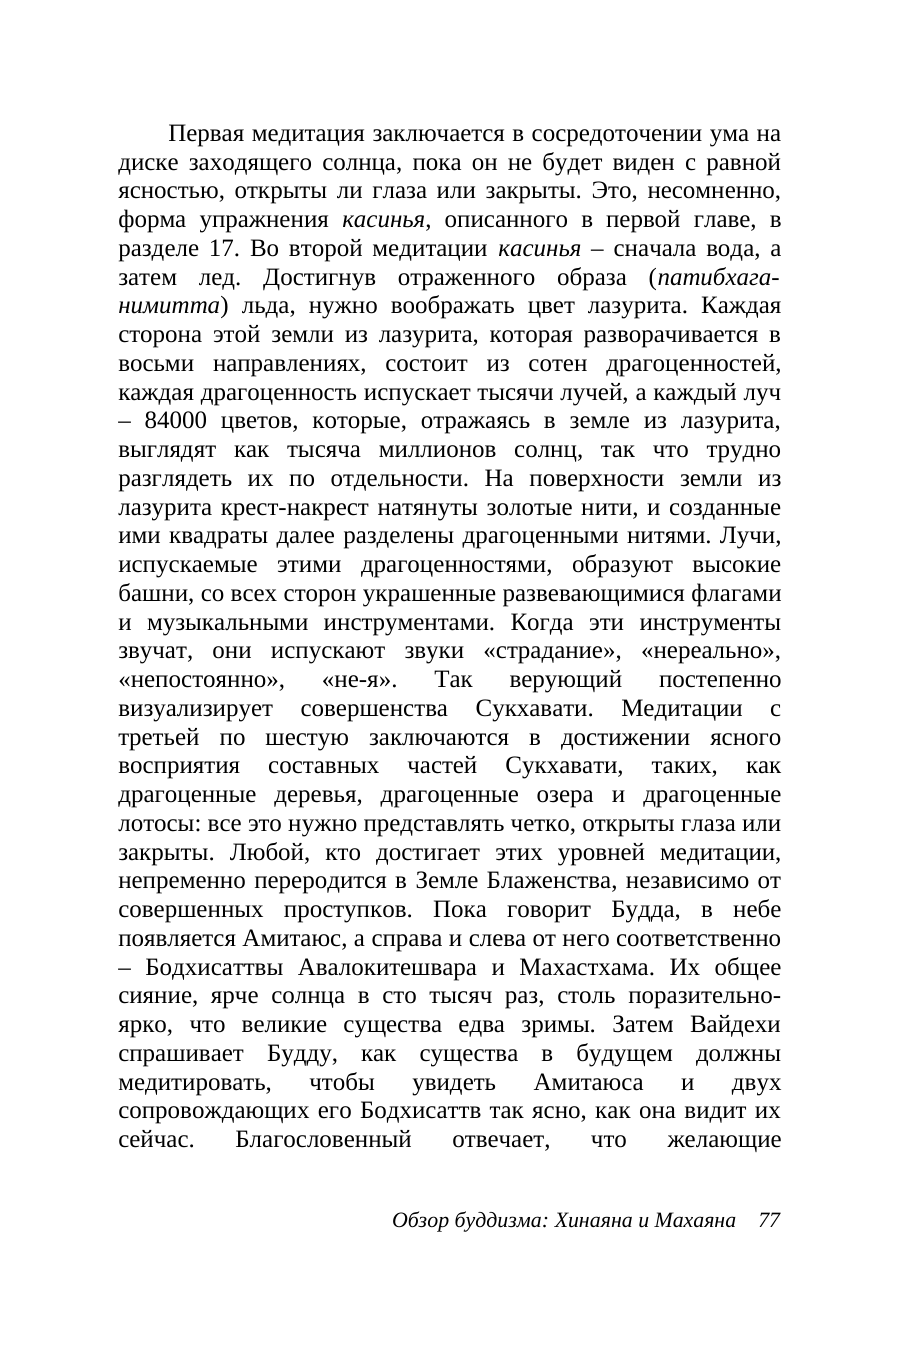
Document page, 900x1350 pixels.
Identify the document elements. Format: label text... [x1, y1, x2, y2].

text Первая медитация заключается в сосредоточении ума на диске заходящего солнца, пока он не будет виден с равной ясностью, открыты ли глаза или закрыты. Это, несомненно, форма упражнения касинья, описанного в первой главе, в разделе 17. Во второй медитации касинья – сначала вода, а затем лед. Достигнув отраженного образа (патибхага-нимитта) льда, нужно воображать цвет лазурита. Каждая сторона этой земли из лазурита, которая разворачивается в восьми направлениях, состоит из сотен драгоценностей, каждая драгоценность испускает тысячи лучей, а каждый луч – 84000 цветов, которые, отражаясь в земле из лазурита, выглядят как тысяча миллионов солнц, так что трудно разглядеть их по отдельности. На поверхности земли из лазурита крест-накрест натянуты золотые нити, и созданные ими квадраты далее разделены драгоценными нитями. Лучи, испускаемые этими драгоценностями, образуют высокие башни, со всех сторон украшенные развевающимися флагами и музыкальными инструментами. Когда эти инструменты звучат, они испускают звуки «страдание», «нереально», «непостоянно», «не-я». Так верующий постепенно визуализирует совершенства Сукхавати. Медитации с третьей по шестую заключаются в достижении ясного восприятия составных частей Сукхавати, таких, как драгоценные деревья, драгоценные озера и драгоценные лотосы: все это нужно представлять четко, открыты глаза или закрыты. Любой, кто достигает этих уровней медитации, непременно переродится в Земле Блаженства, независимо от совершенных проступков. Пока говорит Будда, в небе появляется Амитаюс, а справа и слева от него соответственно – Бодхисаттвы Авалокитешвара и Махастхама. Их общее сияние, ярче солнца в сто тысяч раз, столь поразительно-ярко, что великие существа едва зримы. Затем Вайдехи спрашивает Будду, как существа в будущем должны медитировать, чтобы увидеть Амитаюса и двух сопровождающих его Бодхисаттв так ясно, как она видит их сейчас. Благословенный отвечает, что желающие [118, 118, 782, 1153]
